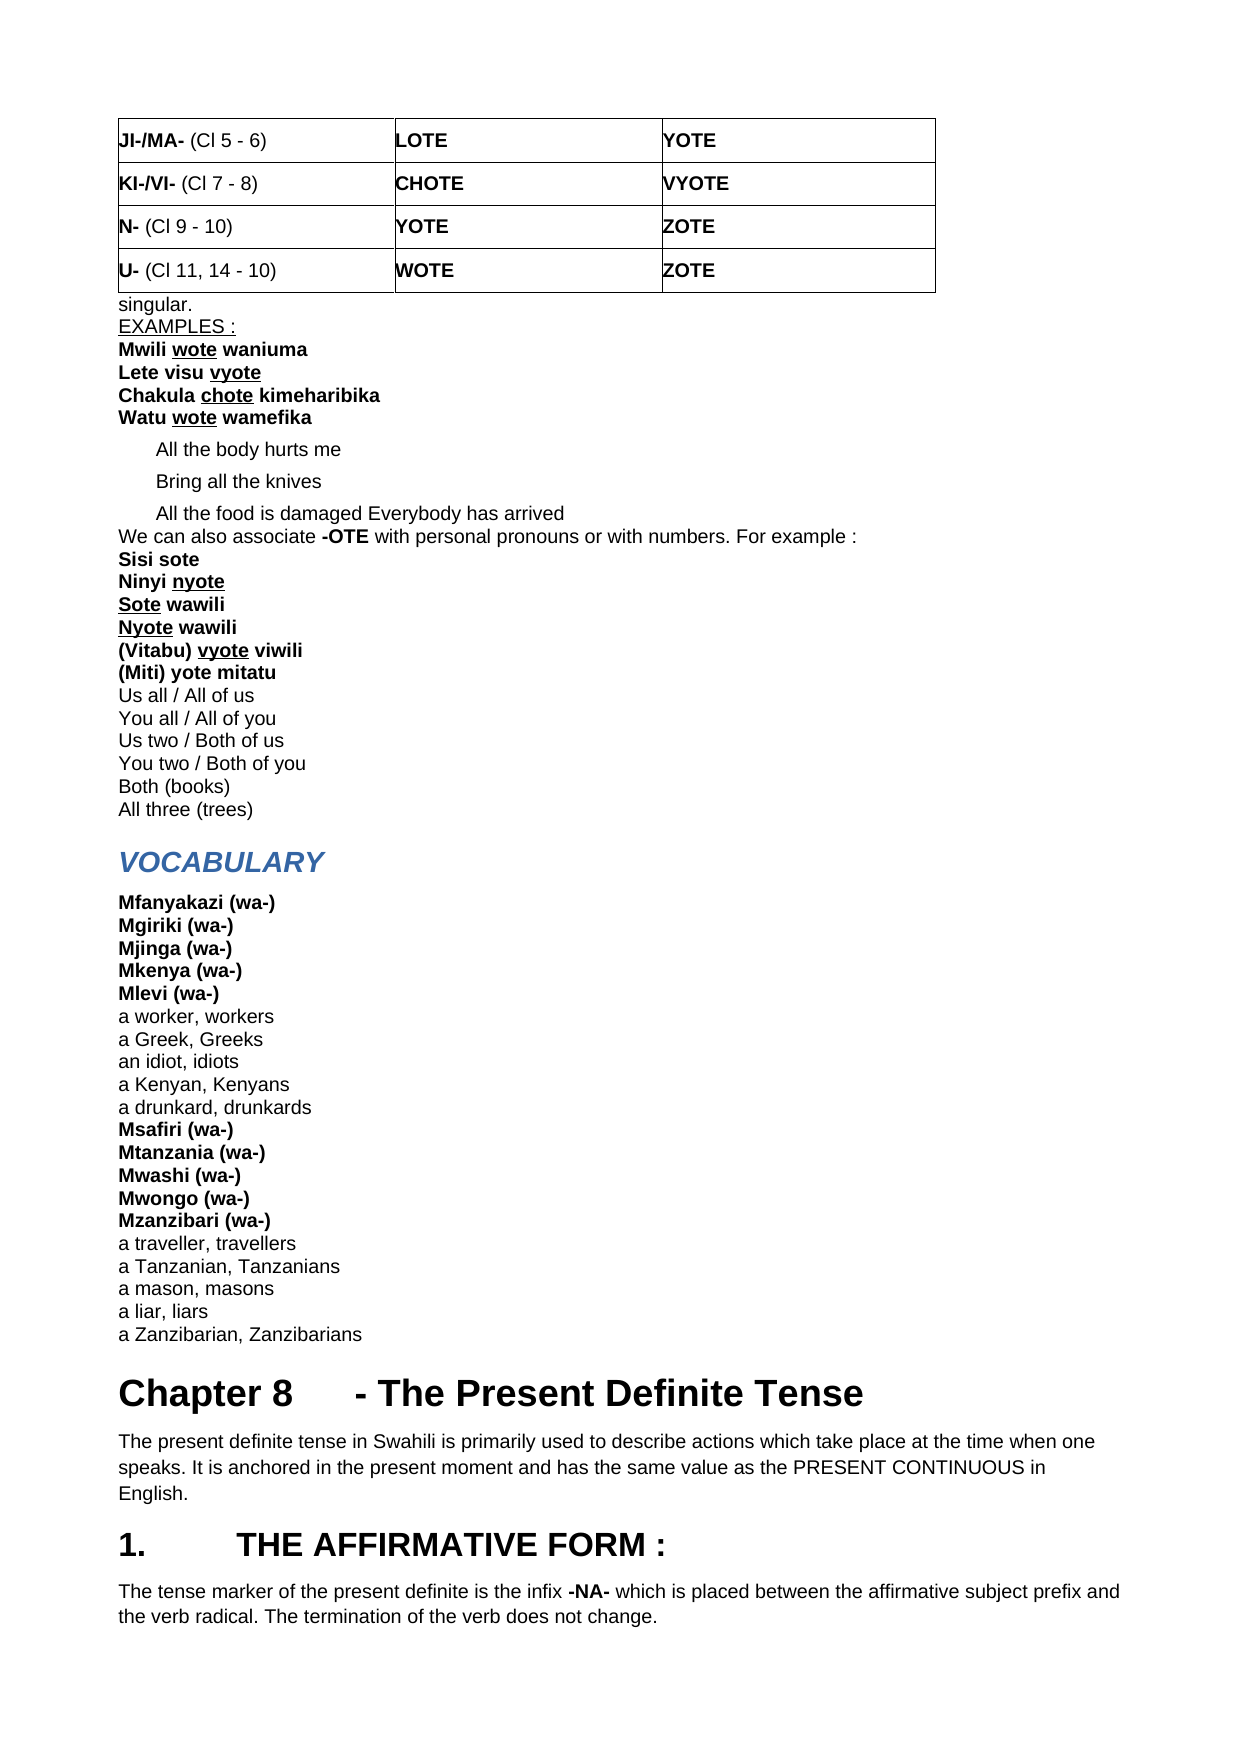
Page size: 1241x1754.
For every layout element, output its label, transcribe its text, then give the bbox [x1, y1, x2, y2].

table_cell VYOTE [663, 163, 935, 205]
table_cell ZOTE [663, 249, 935, 292]
subtitle Chapter 8 - The Present Definite Tense [118, 1370, 1122, 1414]
text singular. [118, 293, 1122, 315]
text a liar, liars [118, 1300, 1122, 1323]
text Us all / All of us [118, 684, 1122, 707]
text Chakula chote kimeharibika [118, 383, 1122, 406]
text a mason, masons [118, 1277, 1122, 1300]
table_cell CHOTE [396, 163, 662, 205]
text Mtanzania (wa-) [118, 1141, 1122, 1164]
table_cell JI-/MA- (Cl 5 - 6) [119, 119, 394, 162]
table_cell YOTE [396, 206, 662, 248]
table_cell KI-/VI- (Cl 7 - 8) [119, 163, 394, 205]
text Mlevi (wa-) [118, 982, 1122, 1005]
text Mwashi (wa-) [118, 1164, 1122, 1186]
text Mjinga (wa-) [118, 937, 1122, 959]
table_cell LOTE [396, 119, 662, 162]
text Lete visu vyote [118, 361, 1122, 383]
text a Greek, Greeks [118, 1027, 1122, 1050]
text Nyote wawili [118, 616, 1122, 638]
text You all / All of you [118, 707, 1122, 729]
text a Zanzibarian, Zanzibarians [118, 1323, 1122, 1345]
table_cell ZOTE [663, 206, 935, 248]
text Ninyi nyote [118, 570, 1122, 593]
text a Kenyan, Kenyans [118, 1073, 1122, 1096]
text a drunkard, drunkards [118, 1096, 1122, 1118]
table_cell N- (Cl 9 - 10) [119, 206, 394, 248]
text EXAMPLES : [118, 315, 1122, 338]
text Us two / Both of us [118, 729, 1122, 752]
text The present definite tense in Swahili is primarily used to describe actions which take place at the time when one speaks. It is anchored in the present moment and has the same value as the PRESENT CONTINUOUS in English. [118, 1426, 1122, 1504]
text All the food is damaged Everybody has arrived [118, 493, 1122, 525]
text Mfanyakazi (wa-) [118, 891, 1122, 914]
subtitle VOCABULARY [118, 845, 1122, 879]
text (Vitabu) vyote viwili [118, 638, 1122, 661]
text Mwongo (wa-) [118, 1186, 1122, 1209]
text Mzanzibari (wa-) [118, 1209, 1122, 1232]
text All three (trees) [118, 797, 1122, 820]
text Mgiriki (wa-) [118, 914, 1122, 937]
text Watu wote wamefika [118, 406, 1122, 429]
text Bring all the knives [118, 461, 1122, 493]
text We can also associate -OTE with personal pronouns or with numbers. For example : [118, 525, 1122, 548]
text a traveller, travellers [118, 1232, 1122, 1254]
text All the body hurts me [118, 429, 1122, 461]
text You two / Both of you [118, 752, 1122, 775]
table_cell WOTE [396, 249, 662, 292]
text Both (books) [118, 775, 1122, 797]
text a Tanzanian, Tanzanians [118, 1254, 1122, 1277]
text Mwili wote waniuma [118, 338, 1122, 361]
text Sisi sote [118, 548, 1122, 570]
text (Miti) yote mitatu [118, 661, 1122, 684]
text Mkenya (wa-) [118, 959, 1122, 982]
text Msafiri (wa-) [118, 1118, 1122, 1141]
table_cell U- (Cl 11, 14 - 10) [119, 249, 394, 292]
text a worker, workers [118, 1005, 1122, 1027]
text The tense marker of the present definite is the infix -NA- which is placed between the affirmative subject prefix and the verb radical. The termination of the verb does not change. [118, 1576, 1122, 1628]
text an idiot, idiots [118, 1050, 1122, 1073]
subtitle 1. THE AFFIRMATIVE FORM : [118, 1525, 1122, 1564]
text Sote wawili [118, 593, 1122, 616]
table_cell YOTE [663, 119, 935, 162]
